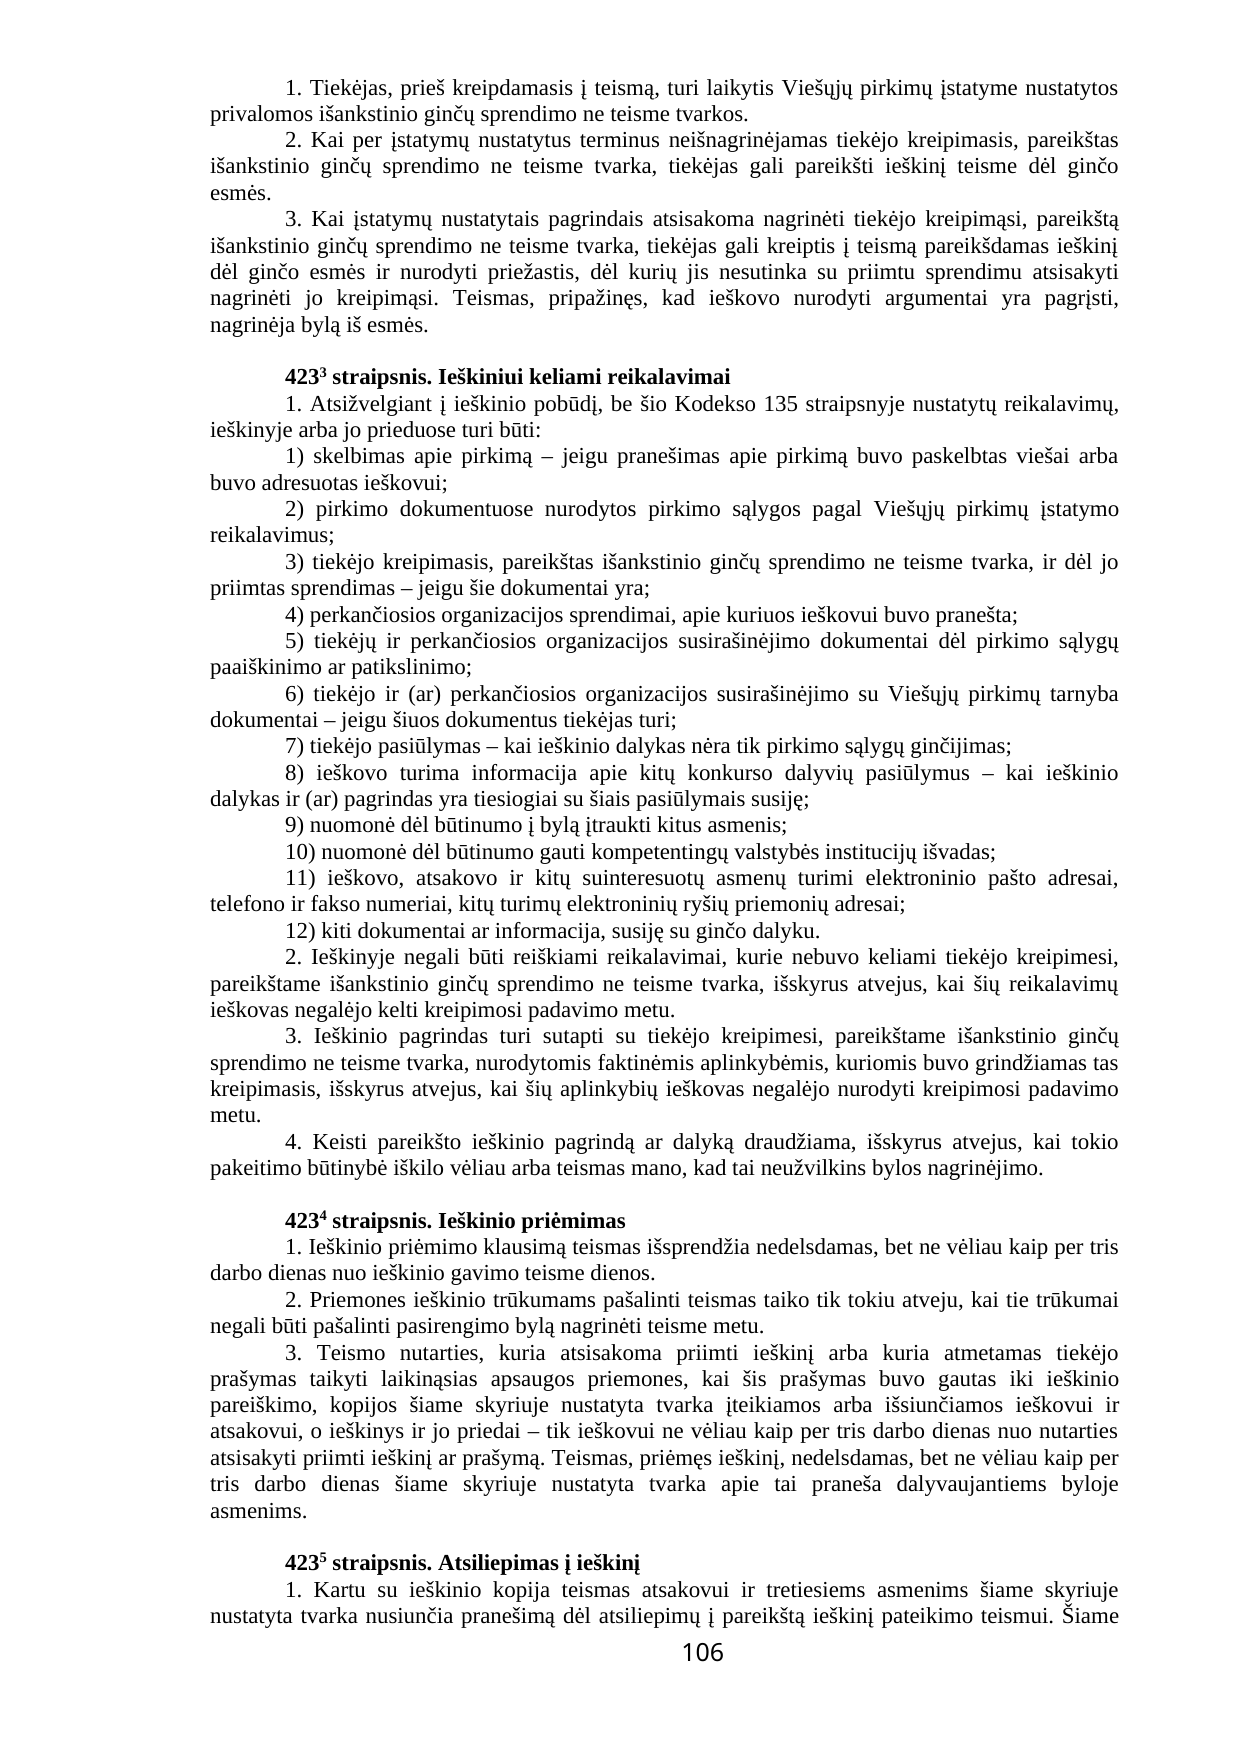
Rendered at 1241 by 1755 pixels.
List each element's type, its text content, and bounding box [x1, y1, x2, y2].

text 8) ieškovo turima informacija apie kitų konkurso dalyvių pasiūlymus – kai ieškinio dalykas ir (ar) pagrindas yra tiesiogiai su šiais pasiūlymais susiję; [210, 759, 1120, 811]
text 1. Atsižvelgiant į ieškinio pobūdį, be šio Kodekso 135 straipsnyje nustatytų reikalavimų, ieškinyje arba jo prieduose turi būti: [210, 390, 1120, 442]
text 3. Ieškinio pagrindas turi sutapti su tiekėjo kreipimesi, pareikštame išankstinio ginčų sprendimo ne teisme tvarka, nurodytomis faktinėmis aplinkybėmis, kuriomis buvo grindžiamas tas kreipimasis, išskyrus atvejus, kai šių aplinkybių ieškovas negalėjo nurodyti kreipimosi padavimo metu. [210, 1022, 1120, 1128]
text 2. Kai per įstatymų nustatytus terminus neišnagrinėjamas tiekėjo kreipimasis, pareikštas išankstinio ginčų sprendimo ne teisme tvarka, tiekėjas gali pareikšti ieškinį teisme dėl ginčo esmės. [210, 126, 1120, 205]
text 7) tiekėjo pasiūlymas – kai ieškinio dalykas nėra tik pirkimo sąlygų ginčijimas; [210, 732, 1120, 759]
text 4) perkančiosios organizacijos sprendimai, apie kuriuos ieškovui buvo pranešta; [210, 601, 1120, 627]
text 2. Priemones ieškinio trūkumams pašalinti teismas taiko tik tokiu atveju, kai tie trūkumai negali būti pašalinti pasirengimo bylą nagrinėti teisme metu. [210, 1286, 1120, 1338]
text 4234 straipsnis. Ieškinio priėmimas [210, 1207, 1120, 1233]
text 4235 straipsnis. Atsiliepimas į ieškinį [210, 1549, 1120, 1576]
text 5) tiekėjų ir perkančiosios organizacijos susirašinėjimo dokumentai dėl pirkimo sąlygų paaiškinimo ar patikslinimo; [210, 627, 1120, 680]
text 3. Teismo nutarties, kuria atsisakoma priimti ieškinį arba kuria atmetamas tiekėjo prašymas taikyti laikinąsias apsaugos priemones, kai šis prašymas buvo gautas iki ieškinio pareiškimo, kopijos šiame skyriuje nustatyta tvarka įteikiamos arba išsiunčiamos ieškovui ir atsakovui, o ieškinys ir jo priedai – tik ieškovui ne vėliau kaip per tris darbo dienas nuo nutarties atsisakyti priimti ieškinį ar prašymą. Teismas, priėmęs ieškinį, nedelsdamas, bet ne vėliau kaip per tris darbo dienas šiame skyriuje nustatyta tvarka apie tai praneša dalyvaujantiems byloje asmenims. [210, 1338, 1120, 1523]
text 3. Kai įstatymų nustatytais pagrindais atsisakoma nagrinėti tiekėjo kreipimąsi, pareikštą išankstinio ginčų sprendimo ne teisme tvarka, tiekėjas gali kreiptis į teismą pareikšdamas ieškinį dėl ginčo esmės ir nurodyti priežastis, dėl kurių jis nesutinka su priimtu sprendimu atsisakyti nagrinėti jo kreipimąsi. Teismas, pripažinęs, kad ieškovo nurodyti argumentai yra pagrįsti, nagrinėja bylą iš esmės. [210, 205, 1120, 337]
text 1. Kartu su ieškinio kopija teismas atsakovui ir tretiesiems asmenims šiame skyriuje nustatyta tvarka nusiunčia pranešimą dėl atsiliepimų į pareikštą ieškinį pateikimo teismui. Šiame [210, 1576, 1120, 1628]
text 11) ieškovo, atsakovo ir kitų suinteresuotų asmenų turimi elektroninio pašto adresai, telefono ir fakso numeriai, kitų turimų elektroninių ryšių priemonių adresai; [210, 864, 1120, 917]
text 3) tiekėjo kreipimasis, pareikštas išankstinio ginčų sprendimo ne teisme tvarka, ir dėl jo priimtas sprendimas – jeigu šie dokumentai yra; [210, 548, 1120, 601]
text 4. Keisti pareikšto ieškinio pagrindą ar dalyką draudžiama, išskyrus atvejus, kai tokio pakeitimo būtinybė iškilo vėliau arba teismas mano, kad tai neužvilkins bylos nagrinėjimo. [210, 1128, 1120, 1180]
text 1. Tiekėjas, prieš kreipdamasis į teismą, turi laikytis Viešųjų pirkimų įstatyme nustatytos privalomos išankstinio ginčų sprendimo ne teisme tvarkos. [210, 73, 1120, 126]
text 10) nuomonė dėl būtinumo gauti kompetentingų valstybės institucijų išvadas; [210, 838, 1120, 864]
text 1. Ieškinio priėmimo klausimą teismas išsprendžia nedelsdamas, bet ne vėliau kaip per tris darbo dienas nuo ieškinio gavimo teisme dienos. [210, 1233, 1120, 1286]
text 12) kiti dokumentai ar informacija, susiję su ginčo dalyku. [210, 917, 1120, 943]
text 6) tiekėjo ir (ar) perkančiosios organizacijos susirašinėjimo su Viešųjų pirkimų tarnyba dokumentai – jeigu šiuos dokumentus tiekėjas turi; [210, 680, 1120, 732]
text 9) nuomonė dėl būtinumo į bylą įtraukti kitus asmenis; [210, 811, 1120, 838]
text 1) skelbimas apie pirkimą – jeigu pranešimas apie pirkimą buvo paskelbtas viešai arba buvo adresuotas ieškovui; [210, 442, 1120, 495]
text 4233 straipsnis. Ieškiniui keliami reikalavimai [210, 363, 1120, 390]
text 2. Ieškinyje negali būti reiškiami reikalavimai, kurie nebuvo keliami tiekėjo kreipimesi, pareikštame išankstinio ginčų sprendimo ne teisme tvarka, išskyrus atvejus, kai šių reikalavimų ieškovas negalėjo kelti kreipimosi padavimo metu. [210, 943, 1120, 1022]
text 2) pirkimo dokumentuose nurodytos pirkimo sąlygos pagal Viešųjų pirkimų įstatymo reikalavimus; [210, 495, 1120, 548]
